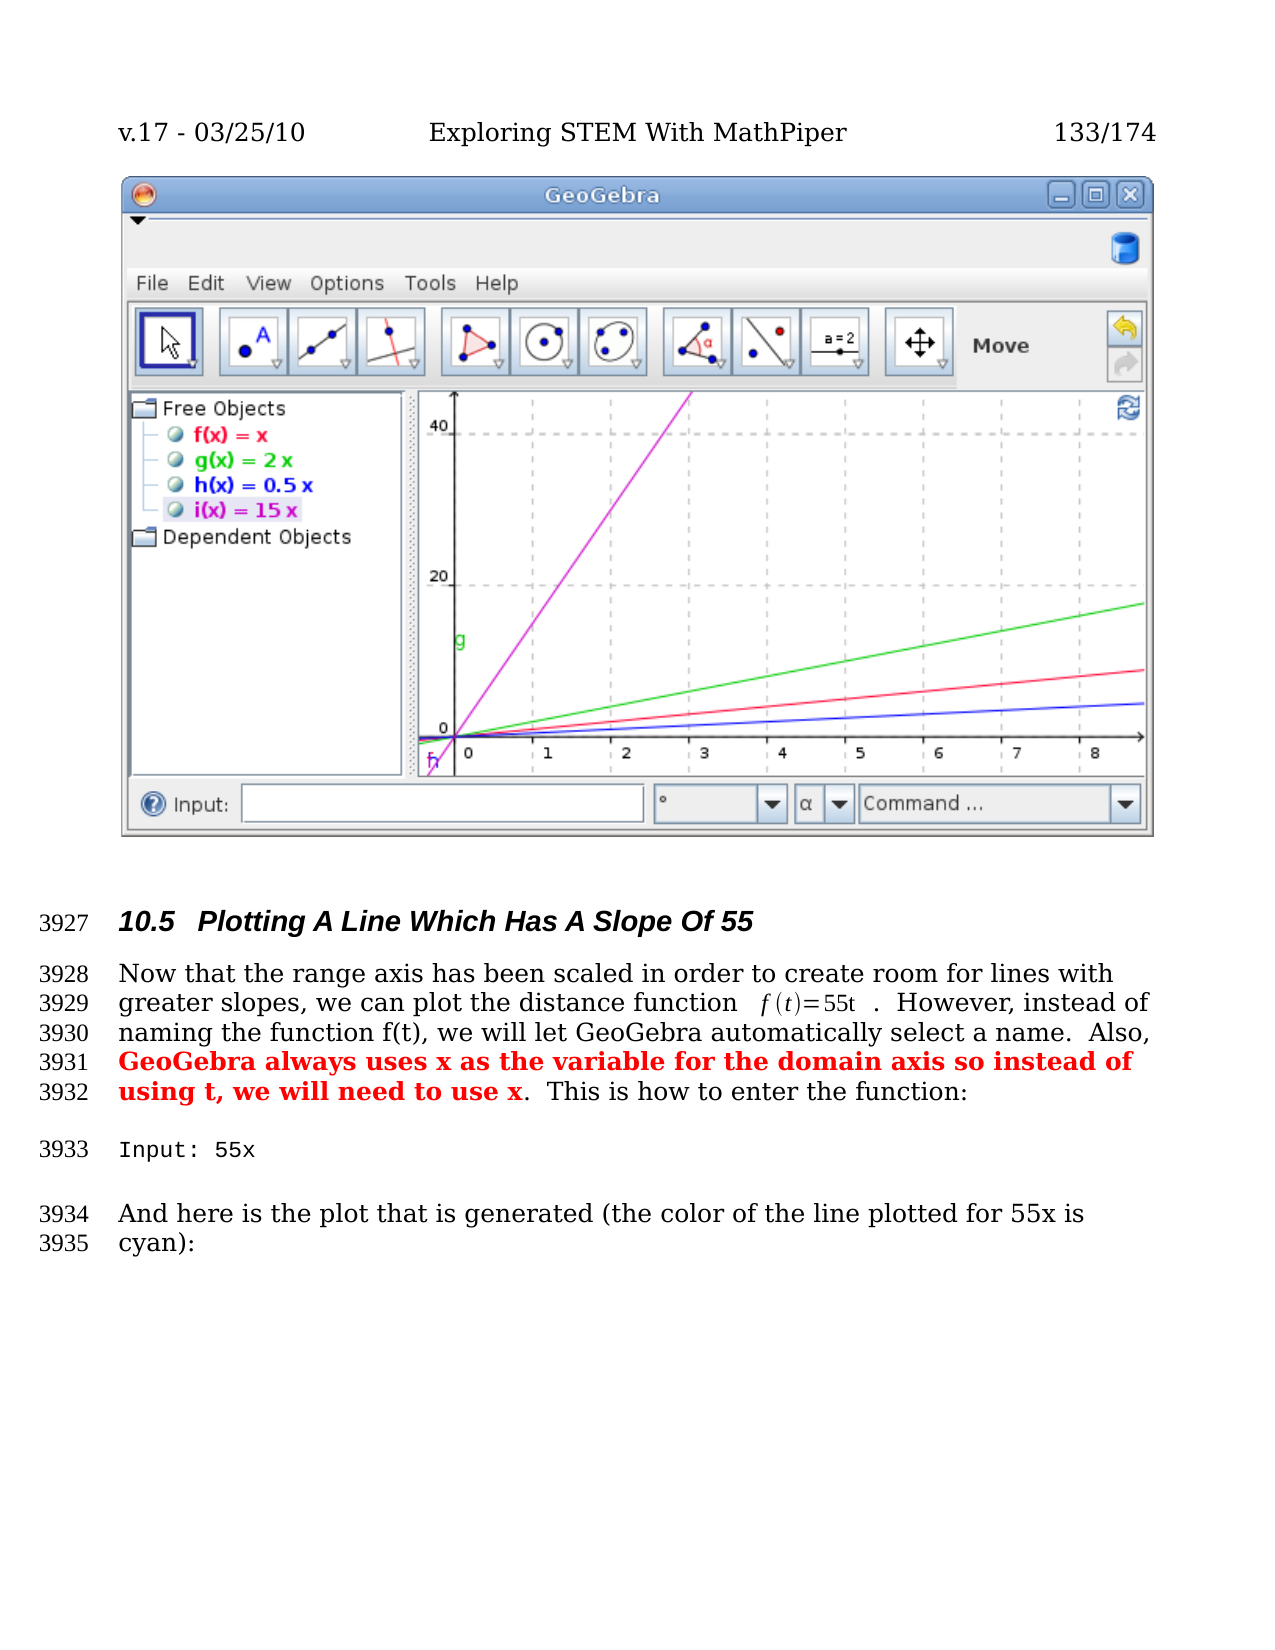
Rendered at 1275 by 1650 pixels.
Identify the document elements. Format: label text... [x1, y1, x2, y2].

text Now that the range axis has been scaled in order to create room for lines with greater slopes, we can plot the distance function. However, instead of naming the function f(t), we will let GeoGebra automatically select a name. Also, GeoGebra always uses x as the variable for the domain axis so instead of using t, we will need to use x. This is how to enter the function: [118, 959, 1157, 1106]
text And here is the plot that is generated (the color of the line plotted for 55x is cyan): [118, 1199, 1157, 1257]
picture [121, 176, 1154, 837]
text Input: 55x [118, 1138, 1157, 1164]
subtitle Plotting A Line Which Has A Slope Of 55 [118, 904, 1157, 938]
